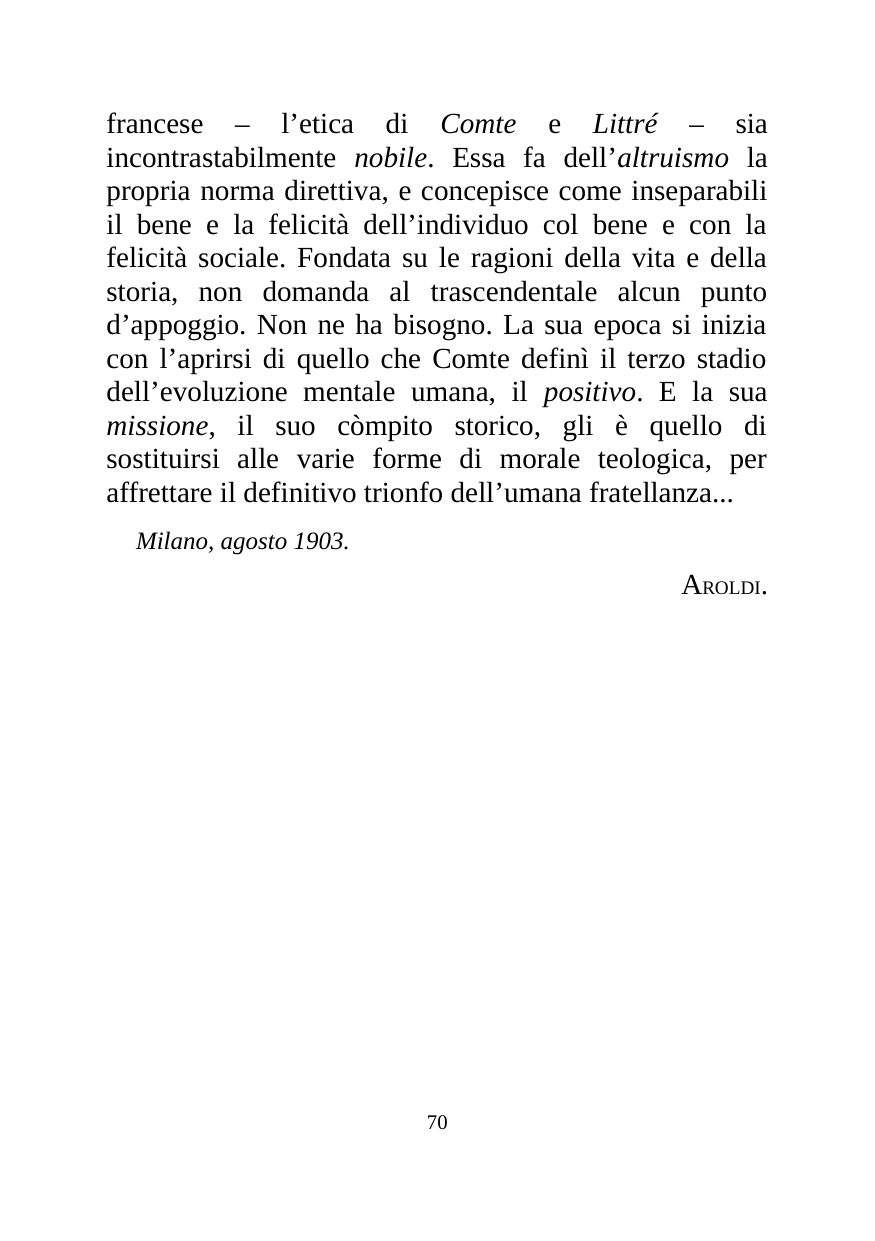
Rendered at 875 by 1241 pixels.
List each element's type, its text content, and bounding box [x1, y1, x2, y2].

text Aroldi. [106, 567, 768, 601]
text francese – l’etica di Comte e Littré – sia incontrastabilmente nobile. Essa fa dell’altruismo la propria norma direttiva, e concepisce come inseparabili il bene e la felicità dell’individuo col bene e con la felicità sociale. Fondata su le ragioni della vita e della storia, non domanda al trascendentale alcun punto d’appoggio. Non ne ha bisogno. La sua epoca si inizia con l’aprirsi di quello che Comte definì il terzo stadio dell’evoluzione mentale umana, il positivo. E la sua missione, il suo còmpito storico, gli è quello di sostituirsi alle varie forme di morale teologica, per affrettare il definitivo trionfo dell’umana fratellanza... [106, 106, 768, 509]
text Milano, agosto 1903. [106, 526, 768, 555]
